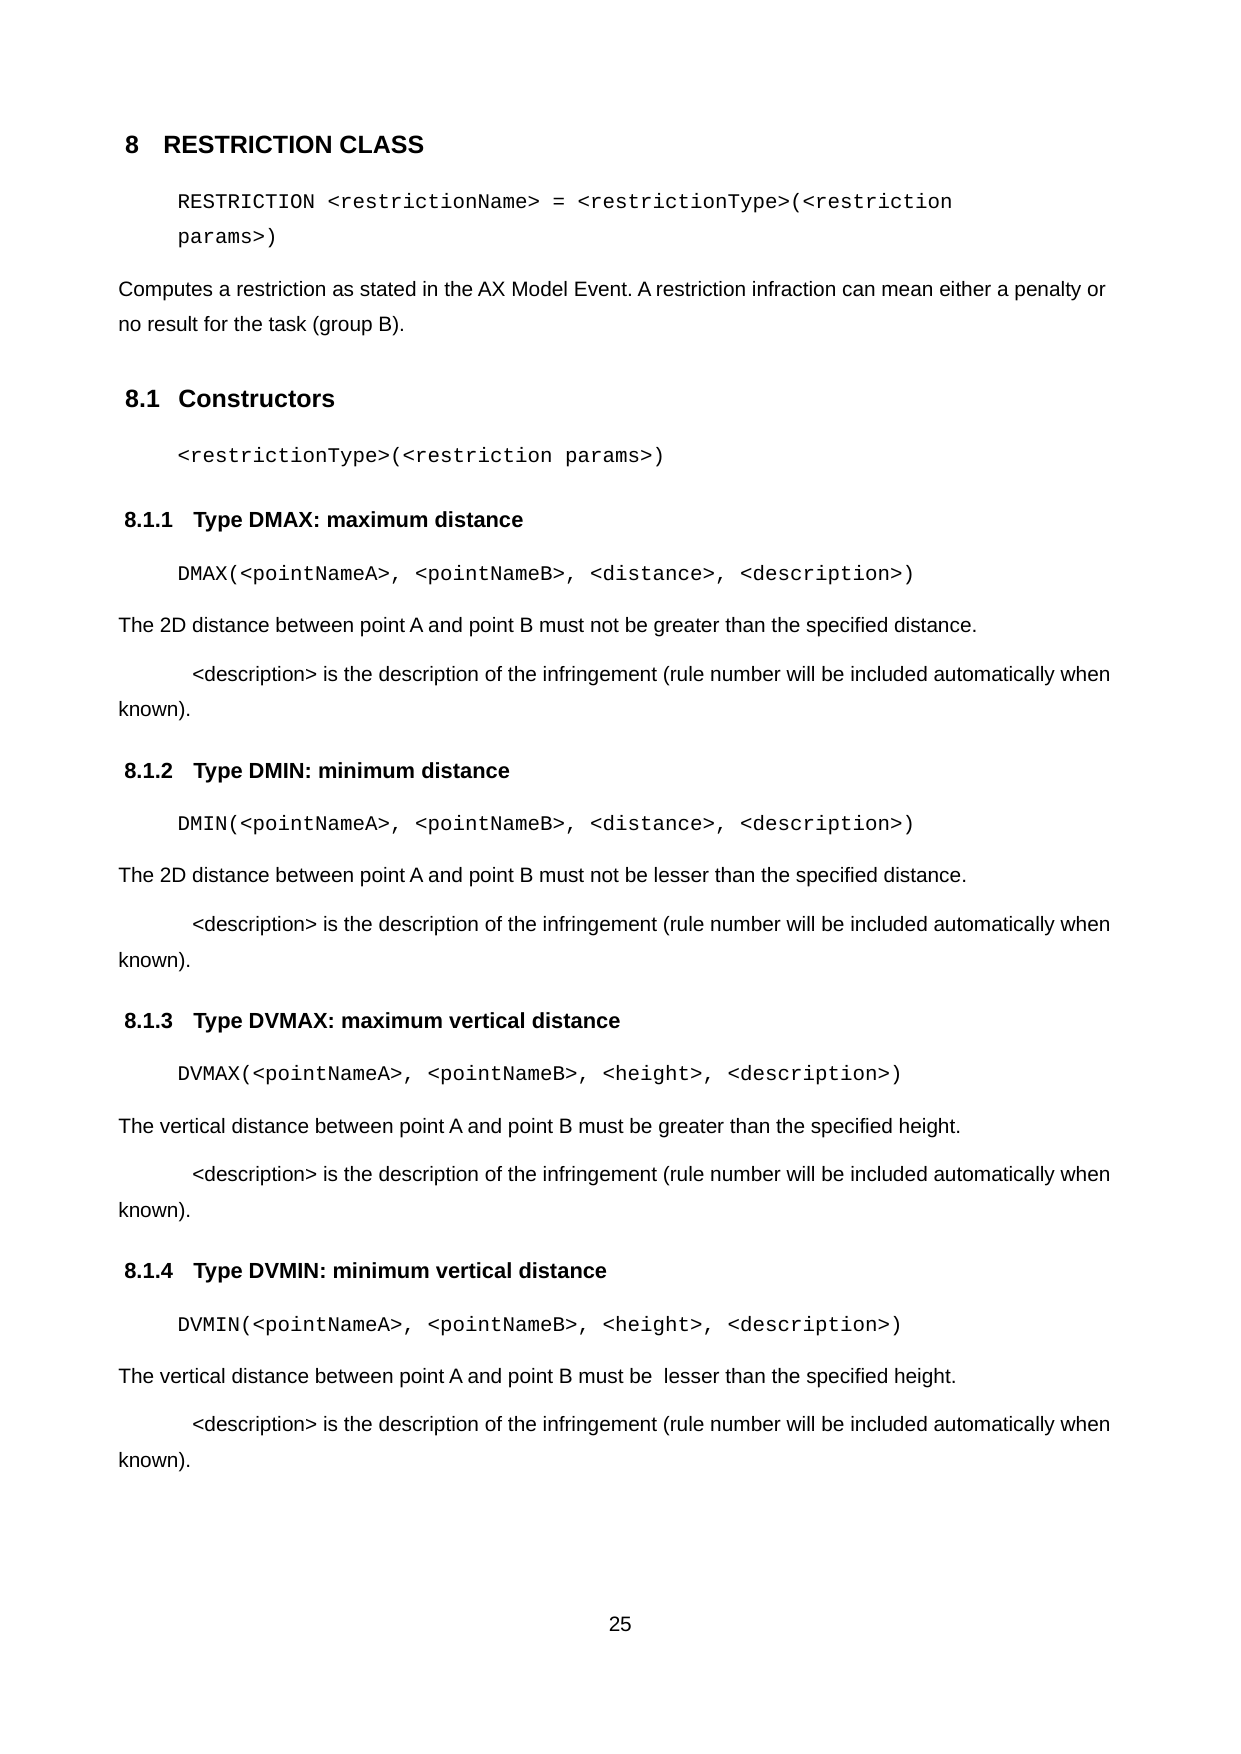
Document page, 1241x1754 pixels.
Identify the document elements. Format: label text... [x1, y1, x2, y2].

text DVMIN(<pointNameA>, <pointNameB>, <height>, <description>) [177, 1314, 1063, 1337]
text DMAX(<pointNameA>, <pointNameB>, <distance>, <description>) [177, 563, 1063, 586]
subtitle Type DMAX: maximum distance [118, 507, 1122, 532]
text <description> is the description of the infringement (rule number will be included automatically when known). [118, 1412, 1122, 1472]
subtitle Type DMIN: minimum distance [118, 757, 1122, 783]
text <description> is the description of the infringement (rule number will be included automatically when known). [118, 1162, 1122, 1222]
text DVMAX(<pointNameA>, <pointNameB>, <height>, <description>) [177, 1063, 1063, 1087]
text <description> is the description of the infringement (rule number will be included automatically when known). [118, 912, 1122, 972]
text Computes a restriction as stated in the AX Model Event. A restriction infraction can mean either a penalty or no result for the task (group B). [118, 276, 1122, 336]
text The 2D distance between point A and point B must not be greater than the specified distance. [118, 613, 1122, 637]
text The vertical distance between point A and point B must be greater than the specified height. [118, 1113, 1122, 1137]
text RESTRICTION <restrictionName> = <restrictionType>(<restriction params>) [177, 191, 1063, 250]
text DMIN(<pointNameA>, <pointNameB>, <distance>, <description>) [177, 813, 1063, 837]
text The 2D distance between point A and point B must not be lesser than the specified distance. [118, 863, 1122, 887]
text <restrictionType>(<restriction params>) [177, 445, 1063, 469]
subtitle RESTRICTION class [118, 130, 1122, 159]
subtitle Constructors [118, 384, 1122, 413]
subtitle Type DVMIN: minimum vertical distance [118, 1258, 1122, 1283]
text <description> is the description of the infringement (rule number will be included automatically when known). [118, 661, 1122, 721]
text The vertical distance between point A and point B must be lesser than the specified height. [118, 1364, 1122, 1388]
subtitle Type DVMAX: maximum vertical distance [118, 1008, 1122, 1033]
